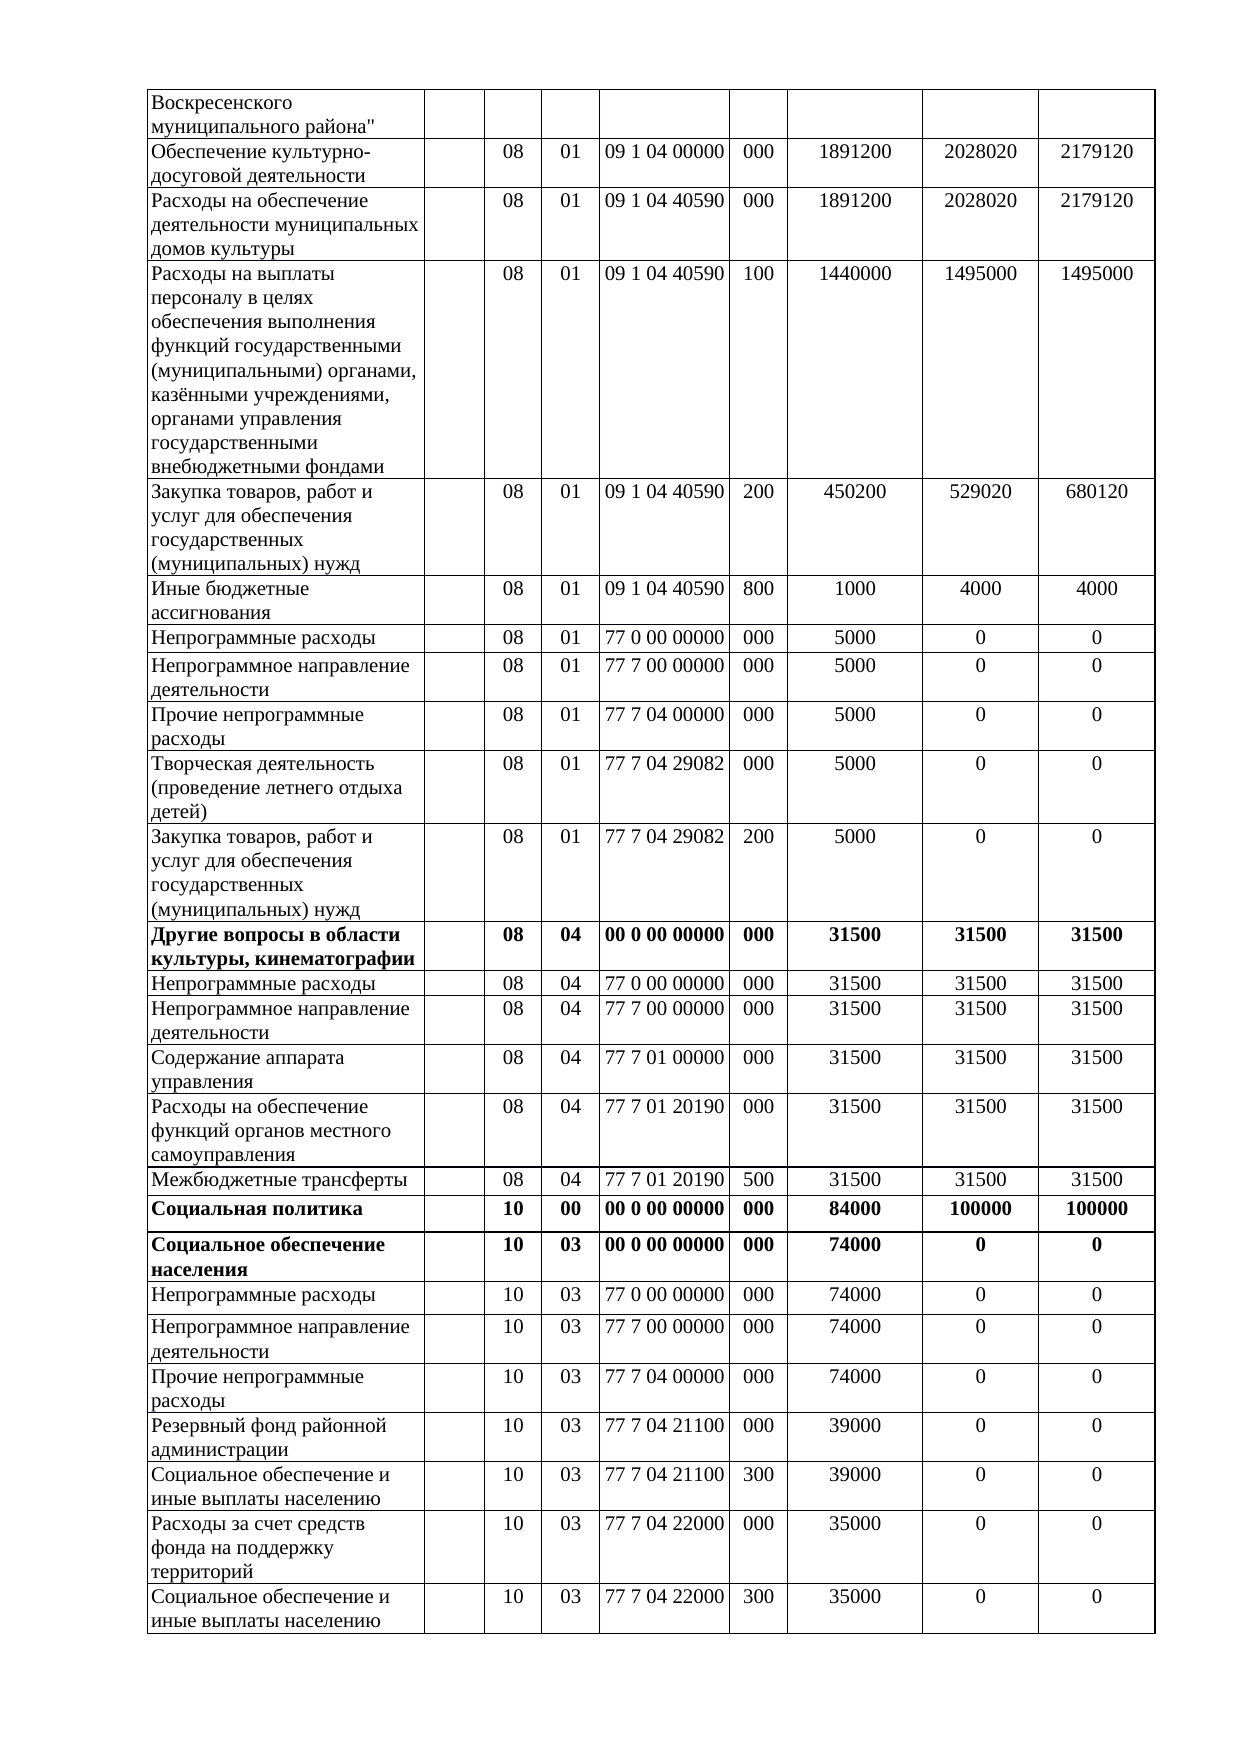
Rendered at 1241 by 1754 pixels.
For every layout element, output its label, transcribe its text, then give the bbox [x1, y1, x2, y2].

table_cell 10 [485, 1364, 541, 1412]
table_cell [425, 1511, 484, 1583]
table_cell 04 [542, 1168, 599, 1195]
table_cell [425, 751, 484, 823]
table_cell 1000 [788, 576, 922, 624]
table_cell 000 [730, 1233, 787, 1281]
table_cell 0 [1039, 625, 1154, 652]
table_cell 84000 [788, 1196, 922, 1231]
table_cell 0 [1039, 1233, 1154, 1281]
table_cell 0 [923, 1364, 1038, 1412]
table_cell 000 [730, 1094, 787, 1166]
table_cell Воскресенского муниципального района" [148, 90, 424, 138]
table_cell 08 [485, 653, 541, 701]
table_cell [425, 996, 484, 1044]
table_cell 08 [485, 576, 541, 624]
table_cell Социальное обеспечение населения [148, 1233, 424, 1281]
table_cell 4000 [1039, 576, 1154, 624]
table_cell Социальная политика [148, 1196, 424, 1231]
table_cell 000 [730, 971, 787, 995]
table_cell 31500 [923, 1168, 1038, 1195]
table_cell 10 [485, 1584, 541, 1632]
table_cell 01 [542, 751, 599, 823]
table_cell Закупка товаров, работ и услуг для обеспечения государственных (муниципальных) нужд [148, 824, 424, 921]
table_cell 10 [485, 1196, 541, 1231]
table_cell 08 [485, 702, 541, 750]
table_cell 450200 [788, 479, 922, 575]
table_cell 31500 [788, 922, 922, 970]
table_cell Социальное обеспечение и иные выплаты населению [148, 1462, 424, 1510]
table_cell 31500 [788, 1094, 922, 1166]
table_cell 77 7 01 20190 [600, 1094, 729, 1166]
table_cell 0 [1039, 751, 1154, 823]
table_cell 5000 [788, 824, 922, 921]
table_cell 5000 [788, 653, 922, 701]
table_cell [425, 1233, 484, 1281]
table_cell 1891200 [788, 188, 922, 260]
table_cell 74000 [788, 1233, 922, 1281]
table_cell 0 [923, 702, 1038, 750]
table_cell 77 7 00 00000 [600, 653, 729, 701]
table_cell [425, 261, 484, 478]
table_cell 0 [923, 1413, 1038, 1461]
table_cell 74000 [788, 1315, 922, 1363]
table_cell Прочие непрограммные расходы [148, 1364, 424, 1412]
table_cell Расходы на выплаты персоналу в целях обеспечения выполнения функций государственными (муниципальными) органами, казёнными учреждениями, органами управления государственными внебюджетными фондами [148, 261, 424, 478]
table_cell 77 7 04 22000 [600, 1511, 729, 1583]
table_cell 2179120 [1039, 139, 1154, 187]
table_cell 0 [923, 1462, 1038, 1510]
table_cell 0 [923, 751, 1038, 823]
table_cell 300 [730, 1462, 787, 1510]
table_cell Другие вопросы в области культуры, кинематографии [148, 922, 424, 970]
table_cell 01 [542, 576, 599, 624]
table_cell 77 7 01 00000 [600, 1045, 729, 1093]
table_cell [425, 479, 484, 575]
table_cell [425, 824, 484, 921]
table_cell 08 [485, 922, 541, 970]
table_cell 31500 [1039, 922, 1154, 970]
table_cell 5000 [788, 625, 922, 652]
table_cell 000 [730, 625, 787, 652]
table_cell 77 7 04 29082 [600, 751, 729, 823]
table_cell [425, 653, 484, 701]
table_cell 0 [1039, 1315, 1154, 1363]
table_cell 39000 [788, 1413, 922, 1461]
table_cell 09 1 04 40590 [600, 261, 729, 478]
table_cell 000 [730, 139, 787, 187]
table_cell 680120 [1039, 479, 1154, 575]
table_cell [425, 139, 484, 187]
table_cell 01 [542, 653, 599, 701]
table_cell [788, 90, 922, 138]
table_cell 0 [923, 625, 1038, 652]
table_cell 01 [542, 824, 599, 921]
table_cell 03 [542, 1511, 599, 1583]
table_cell 31500 [923, 971, 1038, 995]
table_cell 2028020 [923, 188, 1038, 260]
table_cell 10 [485, 1233, 541, 1281]
table_cell 000 [730, 996, 787, 1044]
table_cell 03 [542, 1462, 599, 1510]
table_cell 000 [730, 1413, 787, 1461]
table_cell 77 7 04 29082 [600, 824, 729, 921]
table_cell 01 [542, 188, 599, 260]
table_cell 77 0 00 00000 [600, 971, 729, 995]
table_cell 09 1 04 00000 [600, 139, 729, 187]
table_cell Непрограммные расходы [148, 625, 424, 652]
table_cell 200 [730, 824, 787, 921]
table_cell 77 7 01 20190 [600, 1168, 729, 1195]
table_cell 000 [730, 1364, 787, 1412]
table_cell 1495000 [1039, 261, 1154, 478]
table_cell 000 [730, 751, 787, 823]
table_cell 03 [542, 1315, 599, 1363]
table_cell 0 [1039, 702, 1154, 750]
table_cell 31500 [1039, 1094, 1154, 1166]
table_cell 500 [730, 1168, 787, 1195]
table_cell 00 0 00 00000 [600, 1233, 729, 1281]
table_cell 04 [542, 922, 599, 970]
table_cell 000 [730, 188, 787, 260]
table_cell [485, 90, 541, 138]
table_cell Резервный фонд районной администрации [148, 1413, 424, 1461]
table_cell Социальное обеспечение и иные выплаты населению [148, 1584, 424, 1632]
table_cell 31500 [788, 996, 922, 1044]
table_cell [425, 1196, 484, 1231]
table_cell 10 [485, 1462, 541, 1510]
table_cell 77 7 04 00000 [600, 702, 729, 750]
table_cell 529020 [923, 479, 1038, 575]
table_cell 0 [923, 1233, 1038, 1281]
table_cell 09 1 04 40590 [600, 188, 729, 260]
table_cell Непрограммное направление деятельности [148, 653, 424, 701]
table_cell 74000 [788, 1364, 922, 1412]
table_cell 0 [1039, 1462, 1154, 1510]
table_cell Непрограммное направление деятельности [148, 1315, 424, 1363]
table_cell 35000 [788, 1584, 922, 1632]
table_cell 39000 [788, 1462, 922, 1510]
table_cell Содержание аппарата управления [148, 1045, 424, 1093]
table_cell [425, 922, 484, 970]
table_cell 000 [730, 702, 787, 750]
table_cell 77 0 00 00000 [600, 625, 729, 652]
table_cell 08 [485, 139, 541, 187]
table_cell 08 [485, 1045, 541, 1093]
table_cell 1891200 [788, 139, 922, 187]
table_cell [425, 1045, 484, 1093]
table_cell Творческая деятельность (проведение летнего отдыха детей) [148, 751, 424, 823]
table_cell 03 [542, 1364, 599, 1412]
table_cell Межбюджетные трансферты [148, 1168, 424, 1195]
table_cell Расходы на обеспечение деятельности муниципальных домов культуры [148, 188, 424, 260]
table_cell 77 7 04 00000 [600, 1364, 729, 1412]
table_cell 000 [730, 1315, 787, 1363]
table_cell Непрограммные расходы [148, 971, 424, 995]
table_cell 03 [542, 1584, 599, 1632]
table_cell 03 [542, 1233, 599, 1281]
table_cell 31500 [923, 1045, 1038, 1093]
table_cell [542, 90, 599, 138]
table_cell 35000 [788, 1511, 922, 1583]
table_cell [425, 702, 484, 750]
table_cell [425, 1364, 484, 1412]
table_cell Непрограммные расходы [148, 1282, 424, 1313]
table_cell 1495000 [923, 261, 1038, 478]
table_cell 10 [485, 1282, 541, 1313]
table_cell 03 [542, 1413, 599, 1461]
table_cell 100000 [923, 1196, 1038, 1231]
table_cell 08 [485, 751, 541, 823]
table_cell 10 [485, 1511, 541, 1583]
table_cell Обеспечение культурно-досуговой деятельности [148, 139, 424, 187]
table_cell 1440000 [788, 261, 922, 478]
table_cell Иные бюджетные ассигнования [148, 576, 424, 624]
table_cell 4000 [923, 576, 1038, 624]
table_cell 08 [485, 824, 541, 921]
table_cell 0 [923, 1584, 1038, 1632]
table_cell 77 0 00 00000 [600, 1282, 729, 1313]
table_cell 00 0 00 00000 [600, 922, 729, 970]
table_cell Расходы на обеспечение функций органов местного самоуправления [148, 1094, 424, 1166]
table_cell 0 [1039, 824, 1154, 921]
table_cell 200 [730, 479, 787, 575]
table_cell Прочие непрограммные расходы [148, 702, 424, 750]
table_cell 74000 [788, 1282, 922, 1313]
table_cell 31500 [788, 1168, 922, 1195]
table_cell 100 [730, 261, 787, 478]
table_cell [425, 90, 484, 138]
table_cell 04 [542, 1094, 599, 1166]
table_cell 04 [542, 971, 599, 995]
table_cell 31500 [788, 971, 922, 995]
table_cell [425, 971, 484, 995]
table_cell 03 [542, 1282, 599, 1313]
table_cell 31500 [923, 922, 1038, 970]
table_cell 77 7 04 21100 [600, 1462, 729, 1510]
table_cell [425, 1462, 484, 1510]
table_cell [425, 576, 484, 624]
table_cell 0 [923, 824, 1038, 921]
table_cell 01 [542, 702, 599, 750]
table_cell Закупка товаров, работ и услуг для обеспечения государственных (муниципальных) нужд [148, 479, 424, 575]
table_cell 77 7 00 00000 [600, 996, 729, 1044]
table_cell 04 [542, 996, 599, 1044]
table_cell 0 [923, 1315, 1038, 1363]
table_cell 5000 [788, 751, 922, 823]
table_cell 77 7 00 00000 [600, 1315, 729, 1363]
table_cell [425, 625, 484, 652]
table_cell 08 [485, 971, 541, 995]
table_cell 77 7 04 22000 [600, 1584, 729, 1632]
table_cell 31500 [1039, 1045, 1154, 1093]
table_cell 31500 [1039, 971, 1154, 995]
table_cell [1039, 90, 1154, 138]
table_cell 00 0 00 00000 [600, 1196, 729, 1231]
table_cell 10 [485, 1413, 541, 1461]
table_cell 31500 [923, 996, 1038, 1044]
table_cell 0 [1039, 1282, 1154, 1313]
table_cell 0 [1039, 1413, 1154, 1461]
table_cell 00 [542, 1196, 599, 1231]
table_cell [923, 90, 1038, 138]
table_cell 01 [542, 479, 599, 575]
table_cell 77 7 04 21100 [600, 1413, 729, 1461]
table_cell 08 [485, 261, 541, 478]
table_cell 5000 [788, 702, 922, 750]
table_cell 0 [1039, 1511, 1154, 1583]
table_cell 0 [1039, 1364, 1154, 1412]
table_cell 000 [730, 922, 787, 970]
table_cell 2028020 [923, 139, 1038, 187]
table_cell 000 [730, 1045, 787, 1093]
table_cell Непрограммное направление деятельности [148, 996, 424, 1044]
table_cell 100000 [1039, 1196, 1154, 1231]
table_cell 0 [923, 1511, 1038, 1583]
table_cell 09 1 04 40590 [600, 576, 729, 624]
table_cell 0 [923, 1282, 1038, 1313]
table_cell 31500 [788, 1045, 922, 1093]
table_cell 08 [485, 996, 541, 1044]
table_cell [425, 1413, 484, 1461]
table_cell 2179120 [1039, 188, 1154, 260]
table_cell 0 [1039, 653, 1154, 701]
table_cell 08 [485, 1168, 541, 1195]
table_cell Расходы за счет средств фонда на поддержку территорий [148, 1511, 424, 1583]
table_cell 04 [542, 1045, 599, 1093]
table_cell 0 [1039, 1584, 1154, 1632]
table_cell 800 [730, 576, 787, 624]
table_cell 01 [542, 139, 599, 187]
table_cell [425, 1094, 484, 1166]
table_cell [425, 1584, 484, 1632]
table_cell [425, 188, 484, 260]
table_cell 01 [542, 625, 599, 652]
table_cell 31500 [1039, 1168, 1154, 1195]
table_cell 08 [485, 479, 541, 575]
table_cell 08 [485, 1094, 541, 1166]
table_cell 10 [485, 1315, 541, 1363]
table_cell 0 [923, 653, 1038, 701]
table_cell 000 [730, 1511, 787, 1583]
table_cell [425, 1315, 484, 1363]
table_cell 300 [730, 1584, 787, 1632]
table_cell 09 1 04 40590 [600, 479, 729, 575]
table_cell 000 [730, 1196, 787, 1231]
table_cell 08 [485, 625, 541, 652]
table_cell [600, 90, 729, 138]
table_cell 000 [730, 1282, 787, 1313]
table_cell 000 [730, 653, 787, 701]
table_cell 08 [485, 188, 541, 260]
table_cell [425, 1282, 484, 1313]
table_cell 01 [542, 261, 599, 478]
table_cell 31500 [1039, 996, 1154, 1044]
table_cell [730, 90, 787, 138]
table_cell [425, 1168, 484, 1195]
table_cell 31500 [923, 1094, 1038, 1166]
